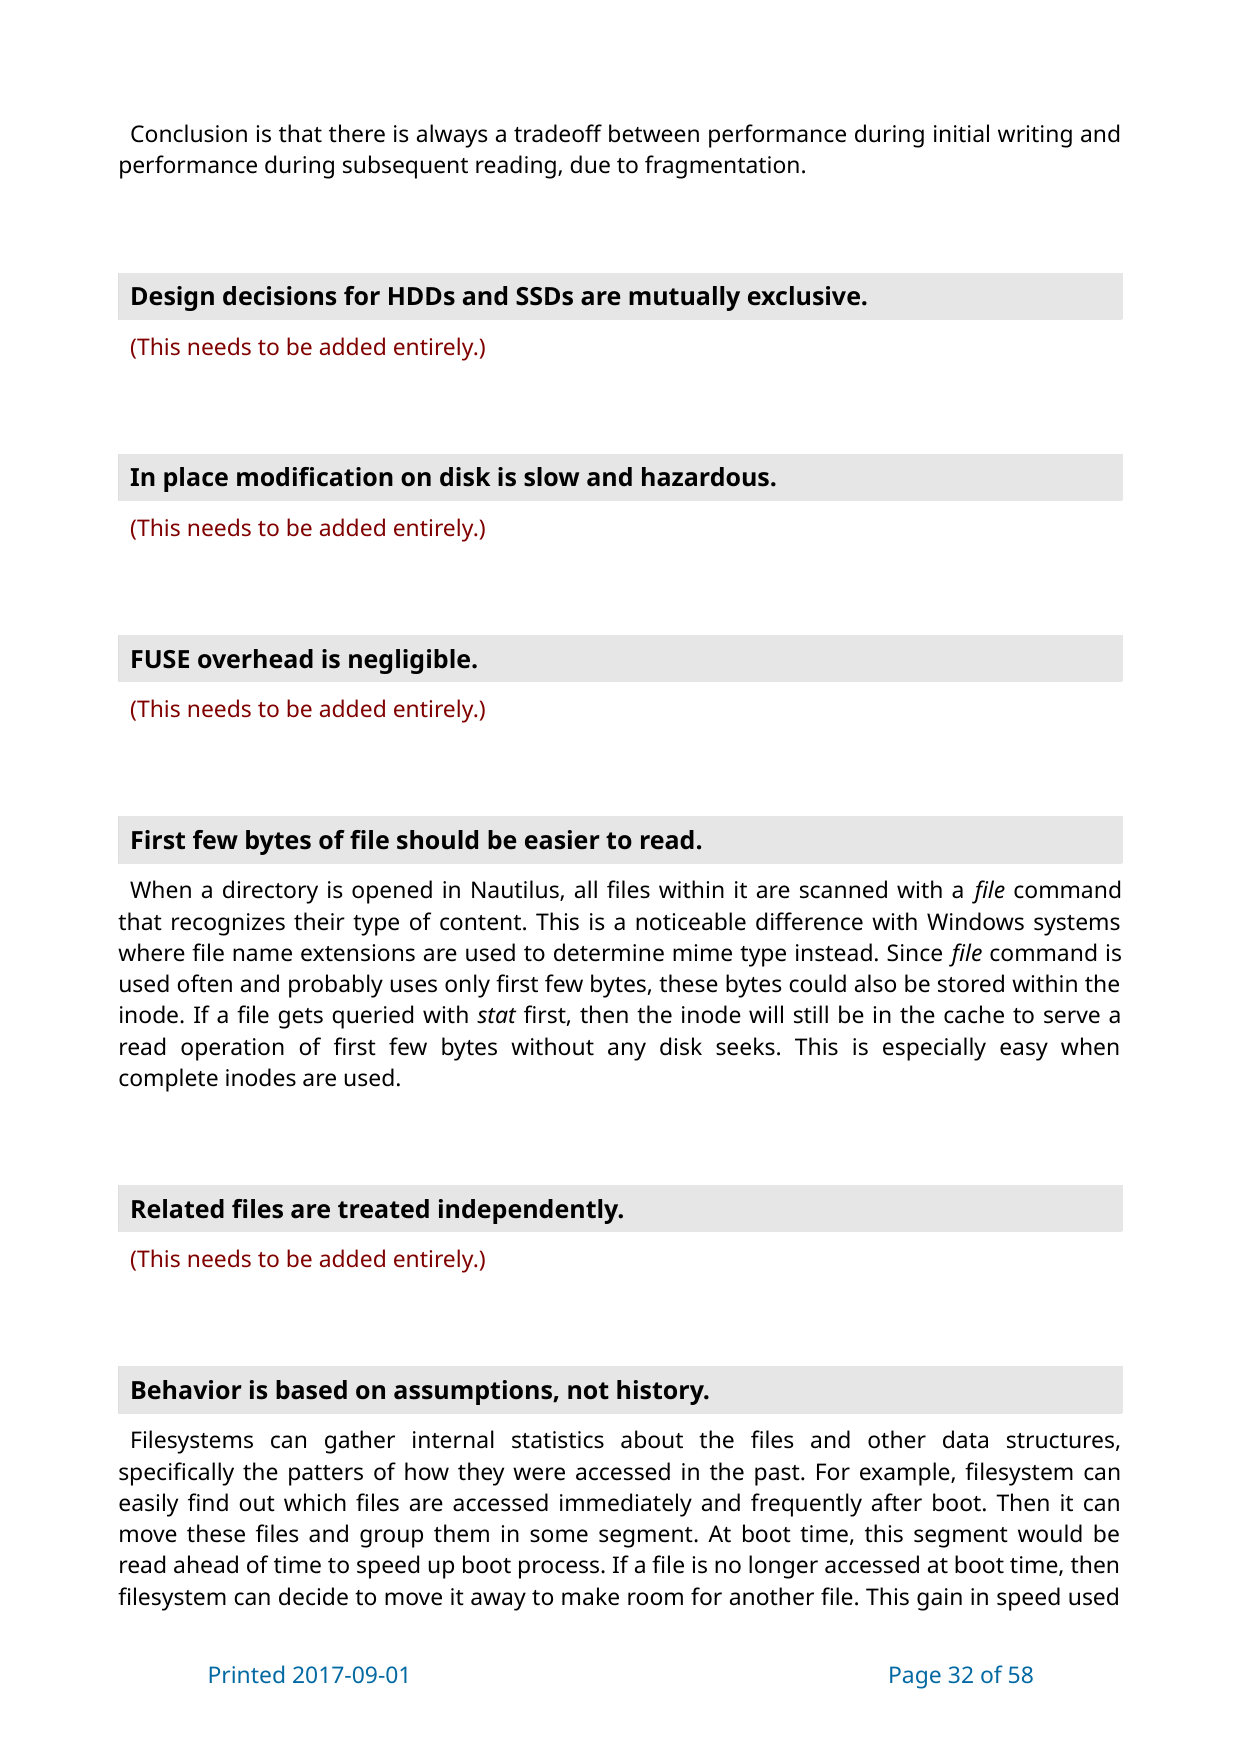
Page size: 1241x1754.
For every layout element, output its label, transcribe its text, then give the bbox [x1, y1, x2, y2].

subtitle Design decisions for HDDs and SSDs are mutually exclusive. [119, 274, 1122, 319]
text (This needs to be added entirely.) [118, 512, 1122, 543]
subtitle Related files are treated independently. [119, 1186, 1122, 1231]
text (This needs to be added entirely.) [118, 693, 1122, 724]
text When a directory is opened in Nautilus, all files within it are scanned with a file command that recognizes their type of content. This is a noticeable difference with Windows systems where file name extensions are used to determine mime type instead. Since file command is used often and probably uses only first few bytes, these bytes could also be stored within the inode. If a file gets queried with stat first, then the inode will still be in the cache to serve a read operation of first few bytes without any disk seeks. This is especially easy when complete inodes are used. [118, 874, 1122, 1093]
subtitle First few bytes of file should be easier to read. [119, 817, 1122, 863]
text (This needs to be added entirely.) [118, 331, 1122, 362]
text Conclusion is that there is always a tradeoff between performance during initial writing and performance during subsequent reading, due to fragmentation. [118, 118, 1122, 181]
text (This needs to be added entirely.) [118, 1243, 1122, 1274]
subtitle Behavior is based on assumptions, not history. [119, 1367, 1122, 1413]
subtitle FUSE overhead is negligible. [119, 636, 1122, 681]
subtitle In place modification on disk is slow and hazardous. [119, 455, 1122, 500]
text Filesystems can gather internal statistics about the files and other data structures, specifically the patters of how they were accessed in the past. For example, filesystem can easily find out which files are accessed immediately and frequently after boot. Then it can move these files and group them in some segment. At boot time, this segment would be read ahead of time to speed up boot process. If a file is no longer accessed at boot time, then filesystem can decide to move it away to make room for another file. This gain in speed used [118, 1424, 1122, 1612]
